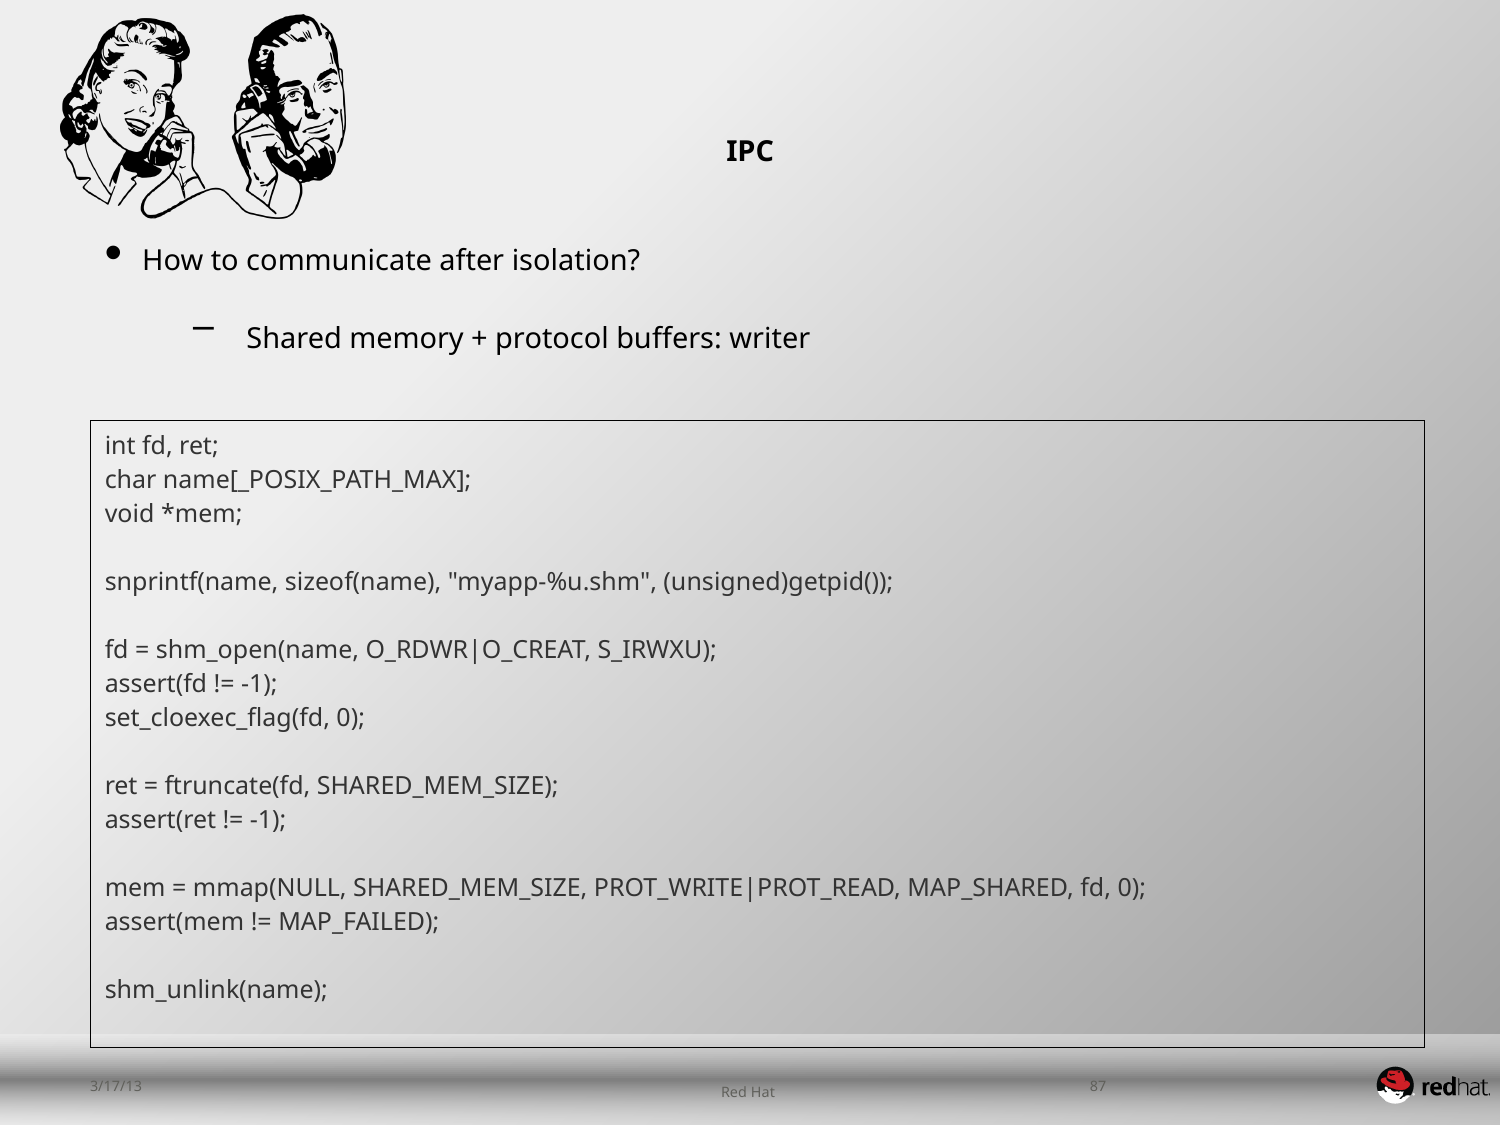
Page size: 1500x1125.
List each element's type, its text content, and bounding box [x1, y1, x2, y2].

text_box int fd, ret; char name[_POSIX_PATH_MAX]; void *mem; snprintf(name, sizeof(name), "myapp-%u.shm", (unsigned)getpid()); fd = shm_open(name, O_RDWR|O_CREAT, S_IRWXU); assert(fd != -1); set_cloexec_flag(fd, 0); ret = ftruncate(fd, SHARED_MEM_SIZE); assert(ret != -1); mem = mmap(NULL, SHARED_MEM_SIZE, PROT_WRITE|PROT_READ, MAP_SHARED, fd, 0); assert(mem != MAP_FAILED); shm_unlink(name); [90, 420, 1425, 1011]
slide_number 3/17/13 [75, 1051, 425, 1112]
list How to communicate after isolation? Shared memory + protocol buffers: writer [74, 209, 1425, 1012]
picture [60, 14, 346, 219]
title IPC [346, 22, 1426, 188]
slide_number [1074, 1051, 1337, 1112]
footer Red Hat [300, 1065, 1200, 1110]
picture [1364, 1057, 1500, 1110]
